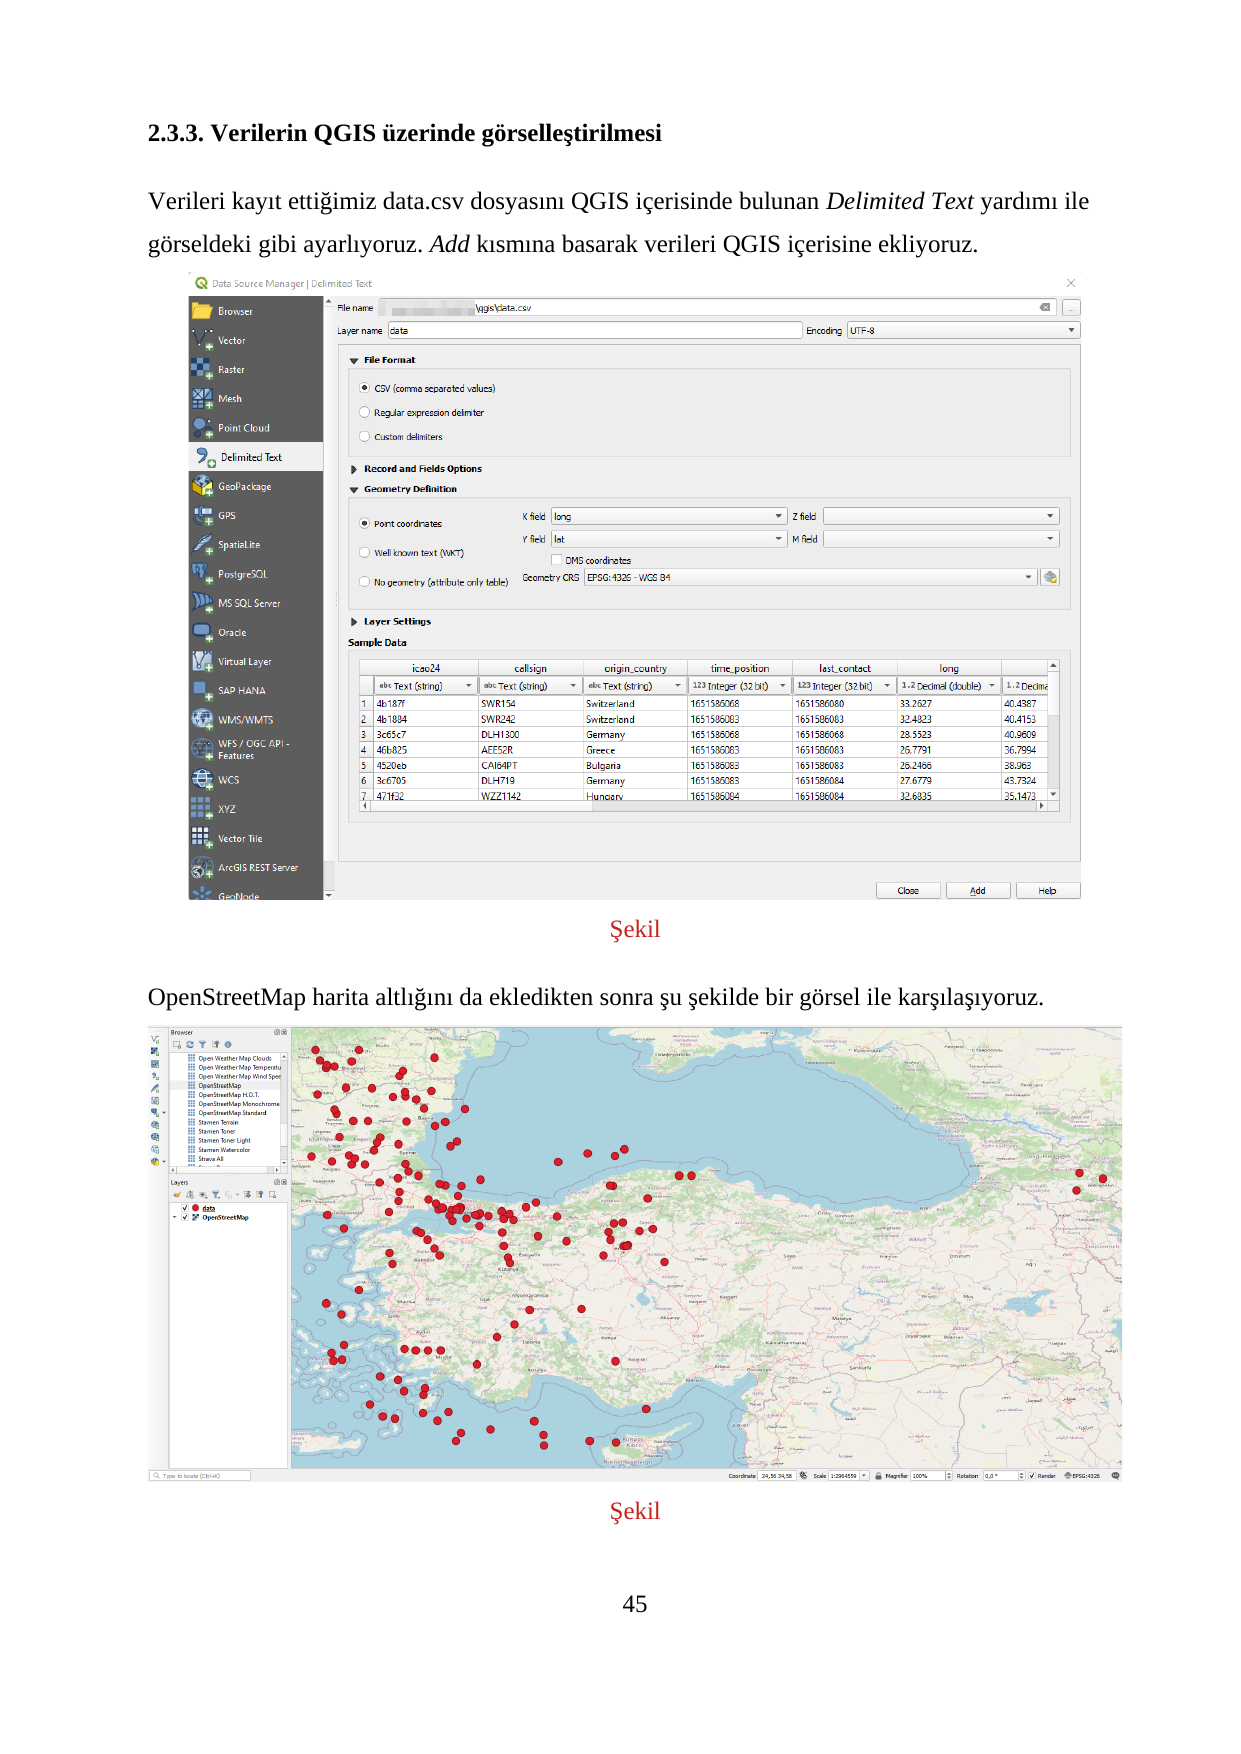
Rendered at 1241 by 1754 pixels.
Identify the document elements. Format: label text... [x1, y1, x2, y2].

text Verileri kayıt ettiğimiz data.csv dosyasını QGIS içerisinde bulunan Delimited Text yardımı ile görseldeki gibi ayarlıyoruz. Add kısmına basarak verileri QGIS içerisine ekliyoruz. [148, 186, 1122, 258]
text OpenStreetMap harita altlığını da ekledikten sonra şu şekilde bir görsel ile karşılaşıyoruz. [148, 982, 1122, 1011]
subtitle 2.3.3. Verilerin QGIS üzerinde görselleştirilmesi [148, 118, 1122, 147]
picture [147, 1025, 1123, 1482]
text Şekil [148, 1482, 1122, 1524]
picture [188, 272, 1082, 900]
text Şekil [148, 900, 1122, 943]
